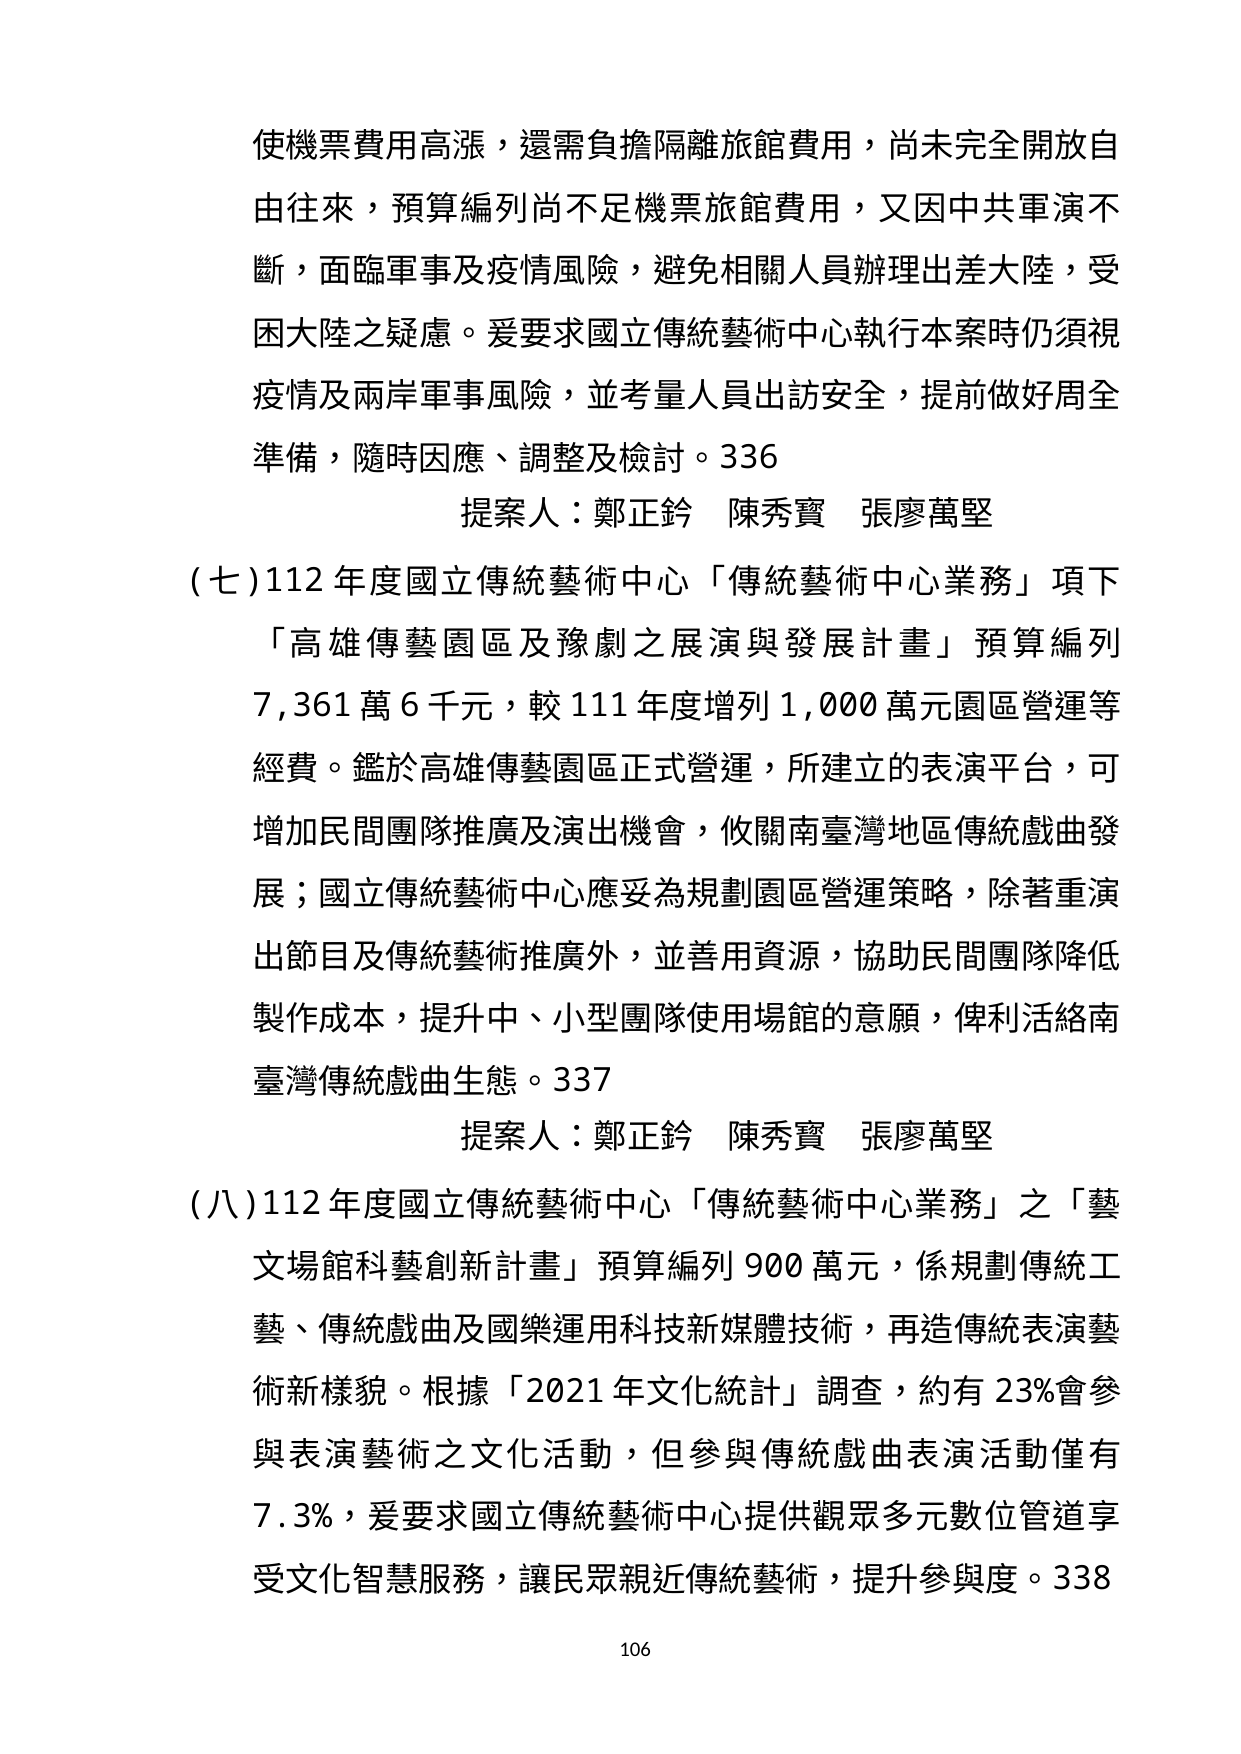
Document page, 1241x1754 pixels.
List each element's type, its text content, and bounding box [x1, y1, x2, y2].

text (八)112年度國立傳統藝術中心「傳統藝術中心業務」之「藝文場館科藝創新計畫」預算編列900萬元，係規劃傳統工藝、傳統戲曲及國樂運用科技新媒體技術，再造傳統表演藝術新樣貌。根據「2021年文化統計」調查，約有23%會參與表演藝術之文化活動，但參與傳統戲曲表演活動僅有7.3%，爰要求國立傳統藝術中心提供觀眾多元數位管道享受文化智慧服務，讓民眾親近傳統藝術，提升參與度。338 [185, 1171, 1122, 1608]
text 提案人：鄭正鈐 陳秀寳 張廖萬堅 [460, 487, 1122, 535]
text 使機票費用高漲，還需負擔隔離旅館費用，尚未完全開放自由往來，預算編列尚不足機票旅館費用，又因中共軍演不斷，面臨軍事及疫情風險，避免相關人員辦理出差大陸，受困大陸之疑慮。爰要求國立傳統藝術中心執行本案時仍須視疫情及兩岸軍事風險，並考量人員出訪安全，提前做好周全準備，隨時因應、調整及檢討。336 [185, 112, 1122, 487]
text 提案人：鄭正鈐 陳秀寳 張廖萬堅 [460, 1110, 1122, 1158]
text (七)112年度國立傳統藝術中心「傳統藝術中心業務」項下「高雄傳藝園區及豫劇之展演與發展計畫」預算編列7,361萬6千元，較111年度增列1,000萬元園區營運等經費。鑑於高雄傳藝園區正式營運，所建立的表演平台，可增加民間團隊推廣及演出機會，攸關南臺灣地區傳統戲曲發展；國立傳統藝術中心應妥為規劃園區營運策略，除著重演出節目及傳統藝術推廣外，並善用資源，協助民間團隊降低製作成本，提升中、小型團隊使用場館的意願，俾利活絡南臺灣傳統戲曲生態。337 [185, 548, 1122, 1110]
